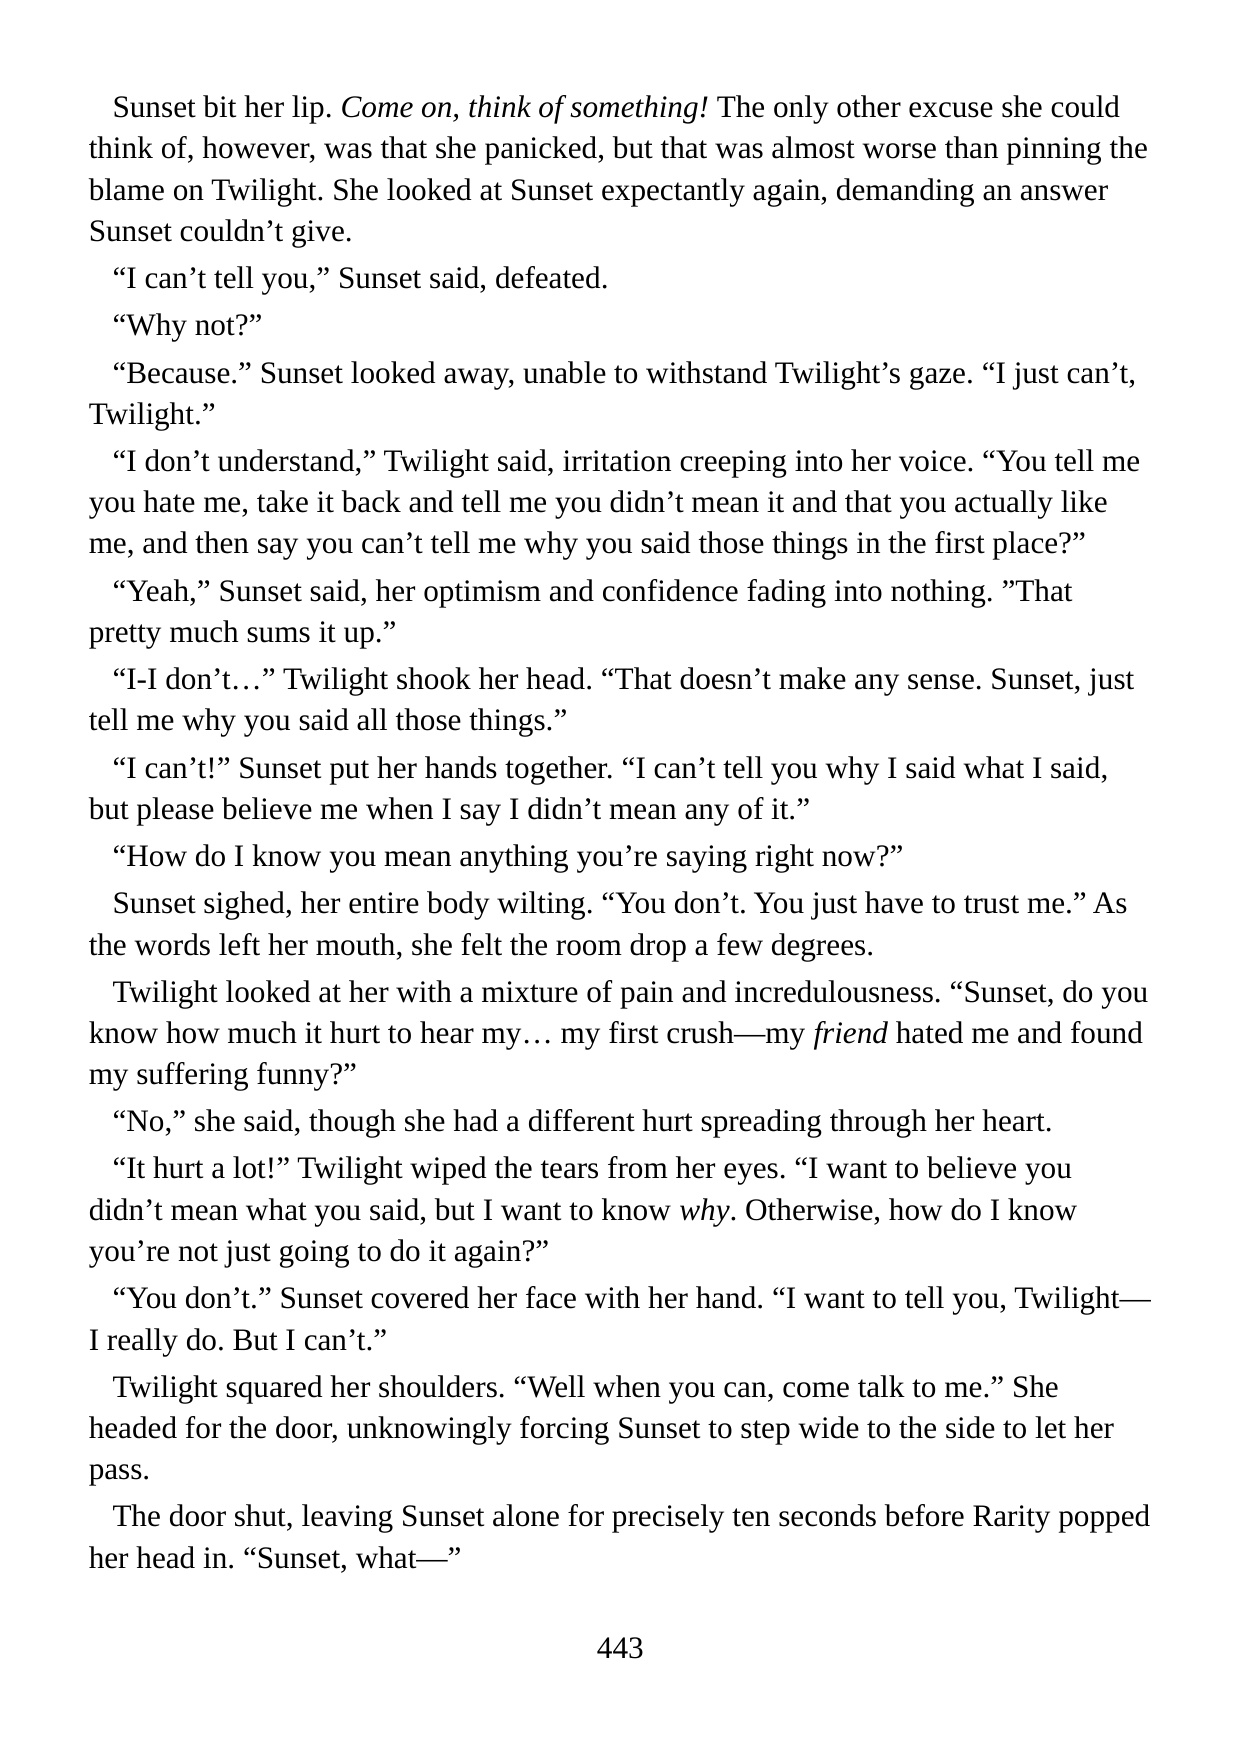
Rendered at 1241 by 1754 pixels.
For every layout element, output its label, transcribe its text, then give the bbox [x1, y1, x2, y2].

text “I can’t!” Sunset put her hands together. “I can’t tell you why I said what I said, but please believe me when I say I didn’t mean any of it.” [88, 749, 1152, 826]
text “No,” she said, though she had a different hurt spreading through her heart. [88, 1103, 1152, 1138]
text “Why not?” [88, 307, 1152, 343]
text “I don’t understand,” Twilight said, irritation creeping into her voice. “You tell me you hate me, take it back and tell me you didn’t mean it and that you actually like me, and then say you can’t tell me why you said those things in the first place?” [88, 442, 1152, 561]
text “I can’t tell you,” Sunset said, defeated. [88, 259, 1152, 295]
text “You don’t.” Sunset covered her face with her hand. “I want to tell you, Twilight—I really do. But I can’t.” [88, 1279, 1152, 1357]
text Twilight looked at her with a mixture of pain and incredulousness. “Sunset, do you know how much it hurt to hear my… my first crush—my friend hated me and found my suffering funny?” [88, 973, 1152, 1091]
text The door shut, leaving Sunset alone for precisely ten seconds before Rarity popped her head in. “Sunset, what—” [88, 1498, 1152, 1575]
text “I-I don’t…” Twilight shook her head. “That doesn’t make any sense. Sunset, just tell me why you said all those things.” [88, 660, 1152, 738]
text “How do I know you mean anything you’re saying right now?” [88, 837, 1152, 873]
text Sunset bit her lip. Come on, think of something! The only other excuse she could think of, however, was that she panicked, but that was almost worse than pinning the blame on Twilight. She looked at Sunset expectantly again, demanding an answer Sunset couldn’t give. [88, 88, 1152, 248]
text Twilight squared her shoulders. “Well when you can, come talk to me.” She headed for the door, unknowingly forcing Sunset to step wide to the side to let her pass. [88, 1368, 1152, 1486]
text “Yeah,” Sunset said, her optimism and confidence fading into nothing. ”That pretty much sums it up.” [88, 572, 1152, 649]
text Sunset sighed, her entire body wilting. “You don’t. You just have to trust me.” As the words left her mouth, she felt the room drop a few degrees. [88, 884, 1152, 962]
text “Because.” Sunset looked away, unable to withstand Twilight’s gaze. “I just can’t, Twilight.” [88, 354, 1152, 431]
text “It hurt a lot!” Twilight wiped the tears from her eyes. “I want to believe you didn’t mean what you said, but I want to know why. Otherwise, how do I know you’re not just going to do it again?” [88, 1150, 1152, 1268]
